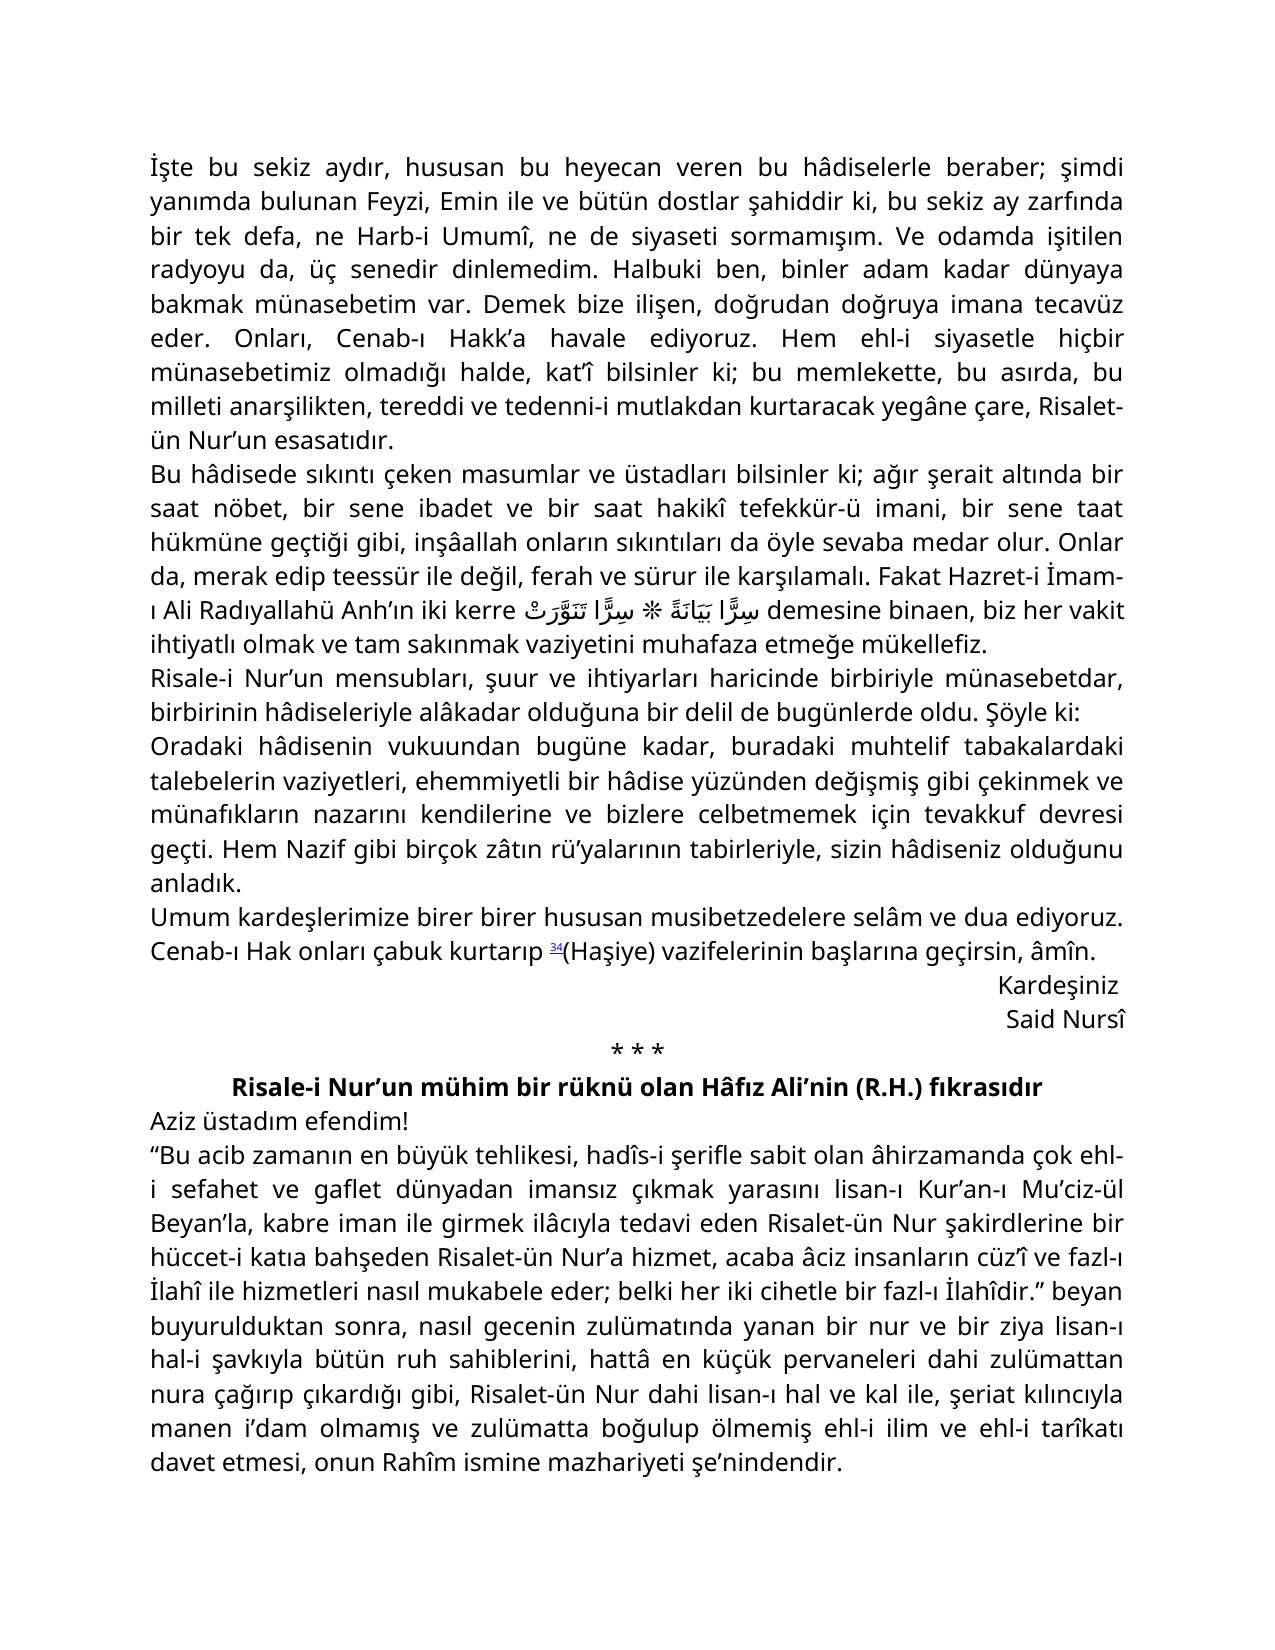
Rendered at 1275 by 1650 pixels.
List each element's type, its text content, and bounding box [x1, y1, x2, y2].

subtitle Risale-i Nur’un mühim bir rüknü olan Hâfız Ali’nin (R.H.) fıkrasıdır [150, 1070, 1125, 1104]
text İşte bu sekiz aydır, hususan bu heyecan veren bu hâdiselerle beraber; şimdi yanımda bulunan Feyzi, Emin ile ve bütün dostlar şahiddir ki, bu sekiz ay zarfında bir tek defa, ne Harb-i Umumî, ne de siyaseti sormamışım. Ve odamda işitilen radyoyu da, üç senedir dinlemedim. Halbuki ben, binler adam kadar dünyaya bakmak münasebetim var. Demek bize ilişen, doğrudan doğruya imana tecavüz eder. Onları, Cenab-ı Hakk’a havale ediyoruz. Hem ehl-i siyasetle hiçbir münasebetimiz olmadığı halde, kat’î bilsinler ki; bu memlekette, bu asırda, bu milleti anarşilikten, tereddi ve tedenni-i mutlakdan kurtaracak yegâne çare, Risalet-ün Nur’un esasatıdır. [150, 150, 1125, 457]
text Umum kardeşlerimize birer birer hususan musibetzedelere selâm ve dua ediyoruz. Cenab-ı Hak onları çabuk kurtarıp 34(Haşiye) vazifelerinin başlarına geçirsin, âmîn. [150, 899, 1125, 967]
text Bu hâdisede sıkıntı çeken masumlar ve üstadları bilsinler ki; ağır şerait altında bir saat nöbet, bir sene ibadet ve bir saat hakikî tefekkür-ü imani, bir sene taat hükmüne geçtiği gibi, inşâallah onların sıkıntıları da öyle sevaba medar olur. Onlar da, merak edip teessür ile değil, ferah ve sürur ile karşılamalı. Fakat Hazret-i İmam-ı Ali Radıyallahü Anh’ın iki kerre سِرًّا بَيَانَةً ❊ سِرًّا تَنَوَّرَتْ demesine binaen, biz her vakit ihtiyatlı olmak ve tam sakınmak vaziyetini muhafaza etmeğe mükellefiz. [150, 457, 1125, 661]
text Risale-i Nur’un mensubları, şuur ve ihtiyarları haricinde birbiriyle münasebetdar, birbirinin hâdiseleriyle alâkadar olduğuna bir delil de bugünlerde oldu. Şöyle ki: [150, 661, 1125, 729]
text * * * [150, 1036, 1125, 1070]
text Oradaki hâdisenin vukuundan bugüne kadar, buradaki muhtelif tabakalardaki talebelerin vaziyetleri, ehemmiyetli bir hâdise yüzünden değişmiş gibi çekinmek ve münafıkların nazarını kendilerine ve bizlere celbetmemek için tevakkuf devresi geçti. Hem Nazif gibi birçok zâtın rü’yalarının tabirleriyle, sizin hâdiseniz olduğunu anladık. [150, 729, 1125, 899]
text Aziz üstadım efendim! [150, 1104, 1125, 1138]
text “Bu acib zamanın en büyük tehlikesi, hadîs-i şerifle sabit olan âhirzamanda çok ehl-i sefahet ve gaflet dünyadan imansız çıkmak yarasını lisan-ı Kur’an-ı Mu’ciz-ül Beyan’la, kabre iman ile girmek ilâcıyla tedavi eden Risalet-ün Nur şakirdlerine bir hüccet-i katıa bahşeden Risalet-ün Nur’a hizmet, acaba âciz insanların cüz’î ve fazl-ı İlahî ile hizmetleri nasıl mukabele eder; belki her iki cihetle bir fazl-ı İlahîdir.” beyan buyurulduktan sonra, nasıl gecenin zulümatında yanan bir nur ve bir ziya lisan-ı hal-i şavkıyla bütün ruh sahiblerini, hattâ en küçük pervaneleri dahi zulümattan nura çağırıp çıkardığı gibi, Risalet-ün Nur dahi lisan-ı hal ve kal ile, şeriat kılıncıyla manen i’dam olmamış ve zulümatta boğulup ölmemiş ehl-i ilim ve ehl-i tarîkatı davet etmesi, onun Rahîm ismine mazhariyeti şe’nindendir. [150, 1138, 1125, 1478]
text Kardeşiniz Said Nursî [150, 967, 1125, 1036]
